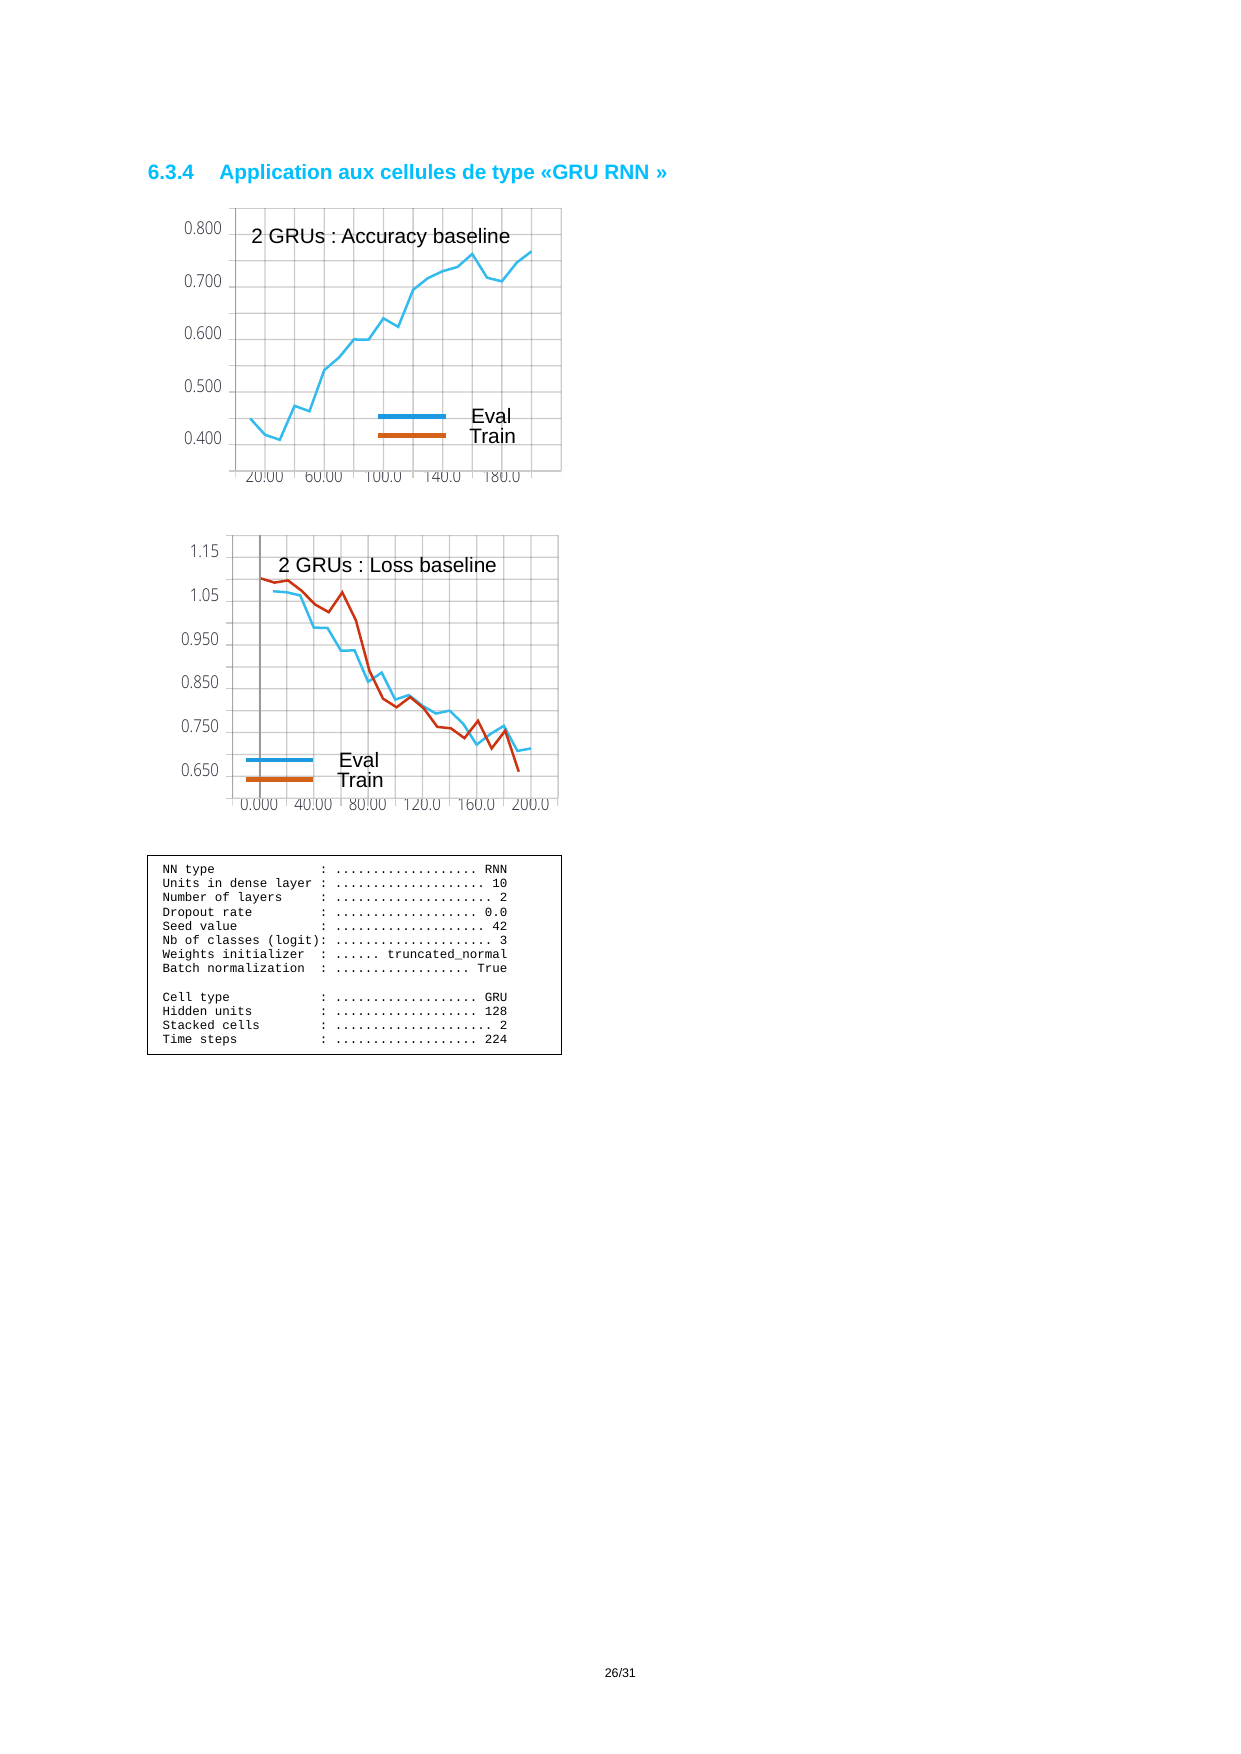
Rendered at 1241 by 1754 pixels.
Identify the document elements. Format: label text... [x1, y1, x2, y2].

subtitle Application aux cellules de type «GRU RNN » [148, 160, 1092, 184]
